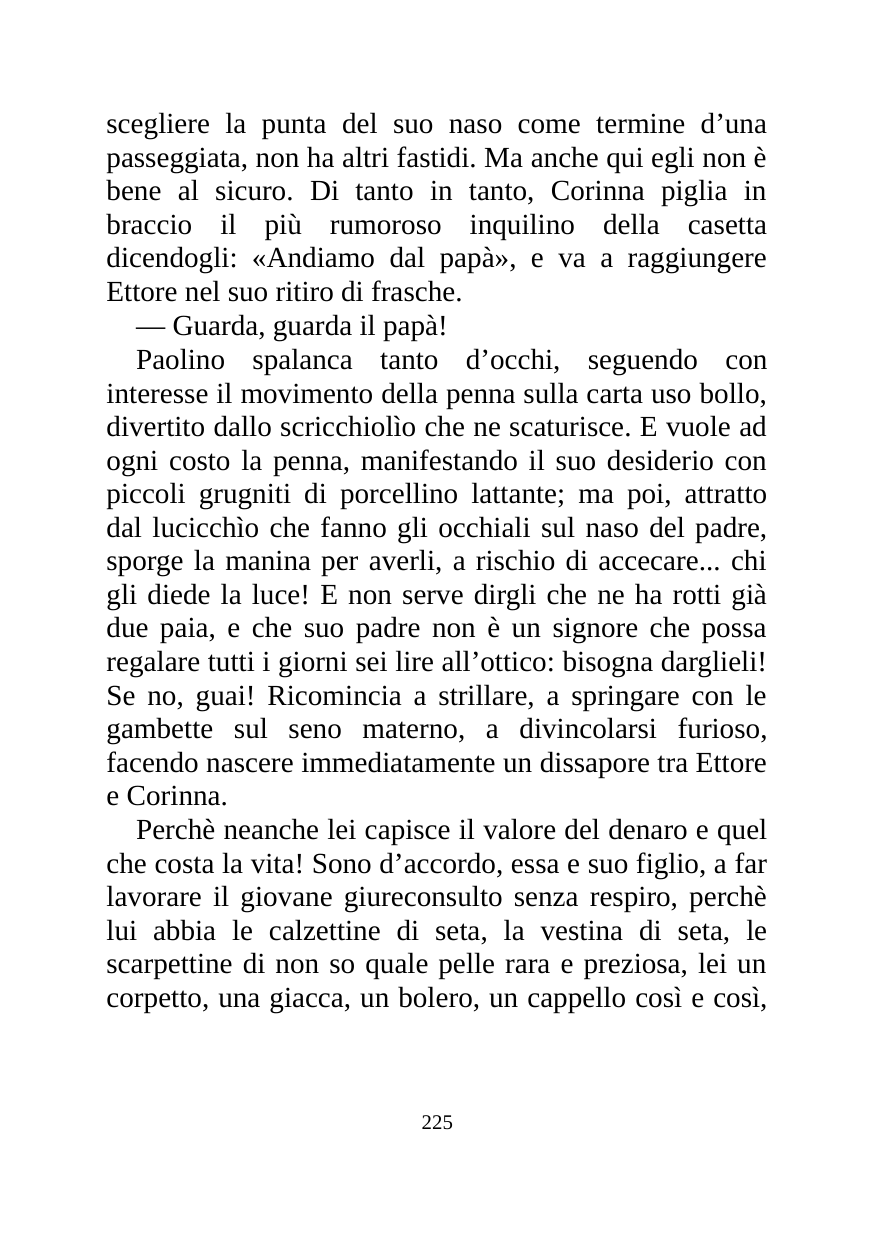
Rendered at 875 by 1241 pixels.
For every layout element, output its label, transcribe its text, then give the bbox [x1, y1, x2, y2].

text — Guarda, guarda il papà! [106, 308, 768, 342]
text Paolino spalanca tanto d’occhi, seguendo con interesse il movimento della penna sulla carta uso bollo, divertito dallo scricchiolìo che ne scaturisce. E vuole ad ogni costo la penna, manifestando il suo desiderio con piccoli grugniti di porcellino lattante; ma poi, attratto dal lucicchìo che fanno gli occhiali sul naso del padre, sporge la manina per averli, a rischio di accecare... chi gli diede la luce! E non serve dirgli che ne ha rotti già due paia, e che suo padre non è un signore che possa regalare tutti i giorni sei lire all’ottico: bisogna darglieli! Se no, guai! Ricomincia a strillare, a springare con le gambette sul seno materno, a divincolarsi furioso, facendo nascere immediatamente un dissapore tra Ettore e Corinna. [106, 342, 768, 812]
text scegliere la punta del suo naso come termine d’una passeggiata, non ha altri fastidi. Ma anche qui egli non è bene al sicuro. Di tanto in tanto, Corinna piglia in braccio il più rumoroso inquilino della casetta dicendogli: «Andiamo dal papà», e va a raggiungere Ettore nel suo ritiro di frasche. [106, 106, 768, 307]
text Perchè neanche lei capisce il valore del denaro e quel che costa la vita! Sono d’accordo, essa e suo figlio, a far lavorare il giovane giureconsulto senza respiro, perchè lui abbia le calzettine di seta, la vestina di seta, le scarpettine di non so quale pelle rara e preziosa, lei un corpetto, una giacca, un bolero, un cappello così e così, [106, 812, 768, 1014]
